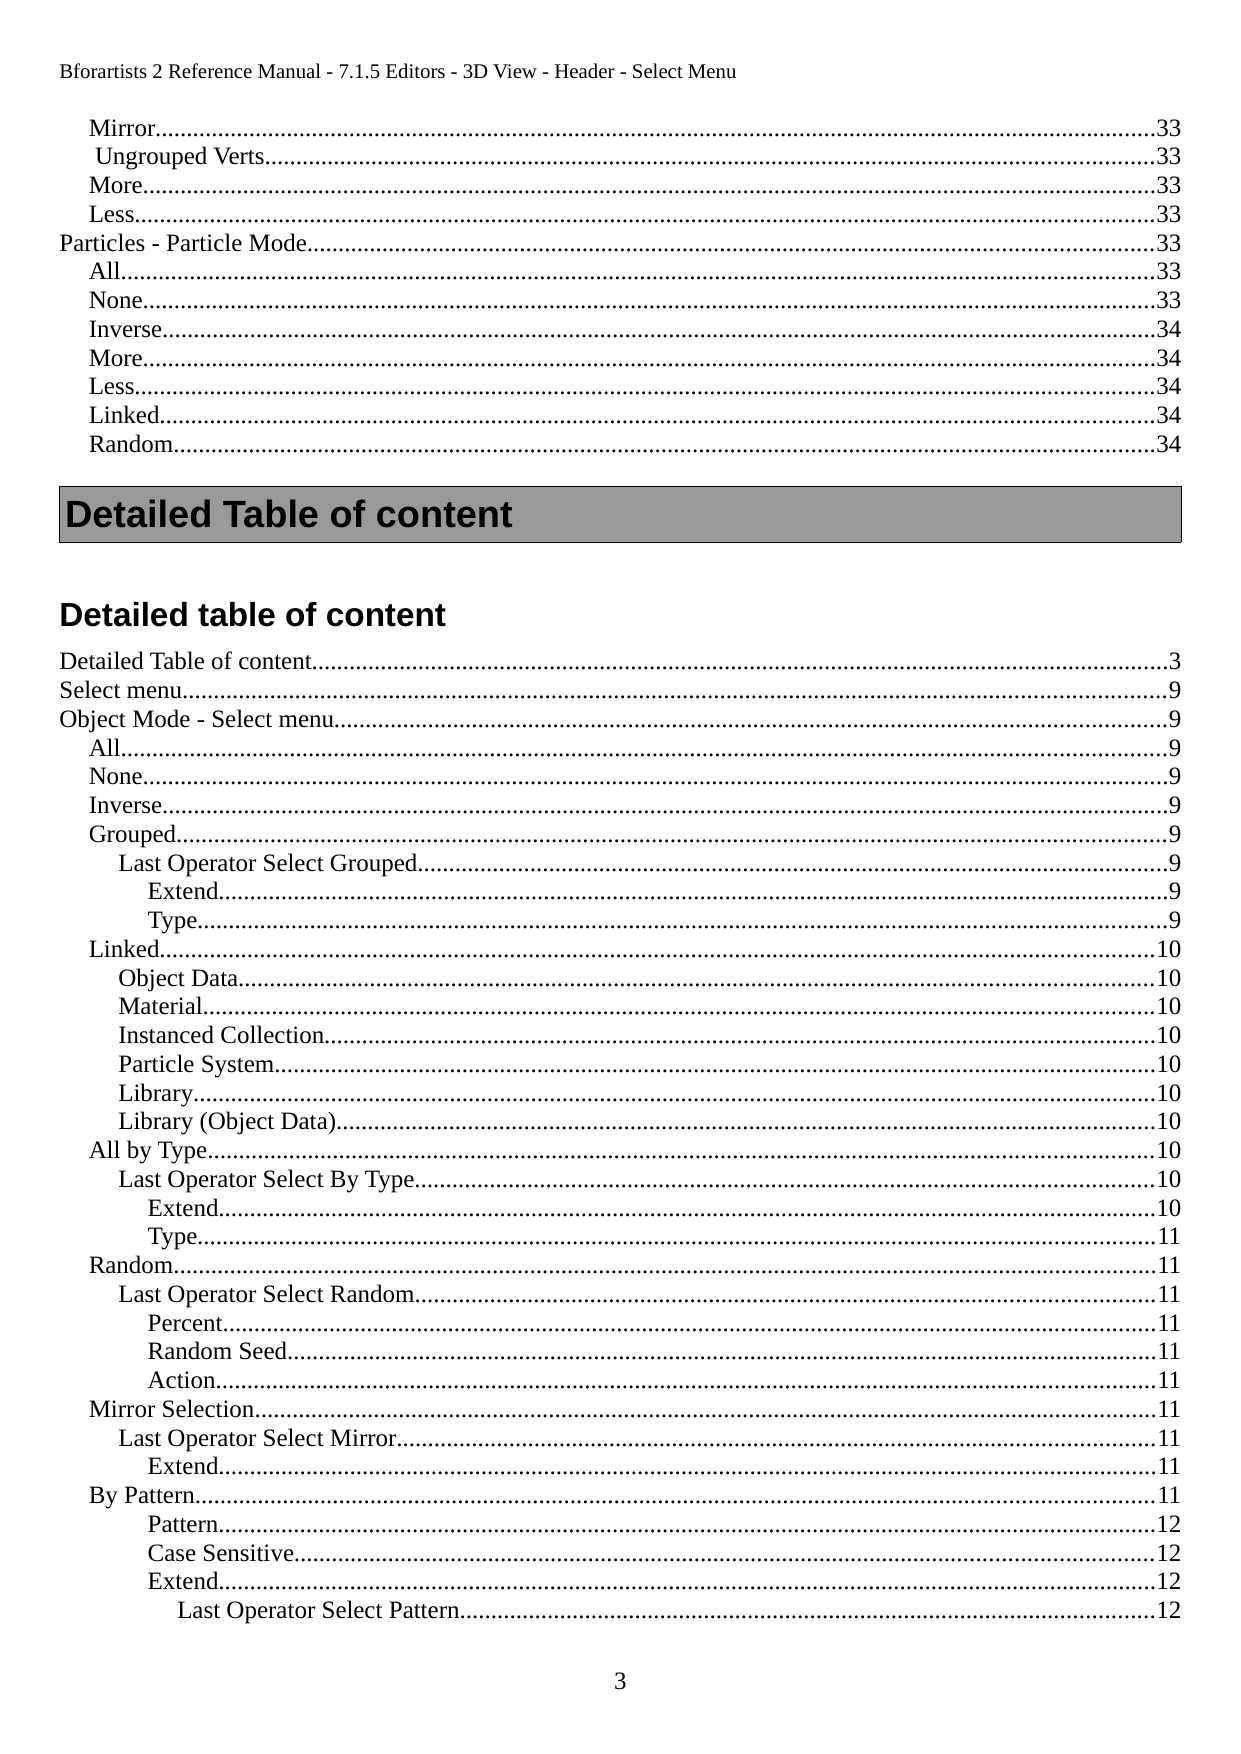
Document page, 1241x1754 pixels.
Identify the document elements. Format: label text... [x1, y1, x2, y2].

text Grouped 9 [88, 819, 1181, 848]
text Linked 34 [88, 400, 1181, 429]
text Random Seed 11 [147, 1336, 1181, 1365]
table_header Detailed Table of content [60, 487, 1181, 542]
text Type 11 [147, 1221, 1181, 1250]
text Linked 10 [88, 934, 1181, 963]
text Extend 9 [147, 876, 1181, 905]
text Last Operator Select Mirror 11 [118, 1423, 1181, 1451]
text Extend 10 [147, 1193, 1181, 1221]
text Last Operator Select Random 11 [118, 1279, 1181, 1308]
text Library 10 [118, 1078, 1181, 1106]
text Particle System 10 [118, 1049, 1181, 1078]
text None 9 [88, 761, 1181, 790]
text Select menu 9 [59, 675, 1181, 704]
text Object Mode - Select menu 9 [59, 704, 1181, 733]
text Last Operator Select Grouped 9 [118, 848, 1181, 876]
text All by Type 10 [88, 1135, 1181, 1164]
text Action 11 [147, 1365, 1181, 1394]
text Detailed Table of content 3 [59, 646, 1181, 675]
text All 9 [88, 733, 1181, 761]
text Less 33 [88, 199, 1181, 228]
text More 33 [88, 170, 1181, 199]
text Inverse 9 [88, 790, 1181, 819]
text Mirror Selection 11 [88, 1394, 1181, 1423]
text Mirror 33 [88, 113, 1181, 141]
text Particles - Particle Mode 33 [59, 228, 1181, 256]
text Case Sensitive 12 [147, 1538, 1181, 1566]
text Object Data 10 [118, 963, 1181, 991]
text Material 10 [118, 991, 1181, 1020]
text None 33 [88, 285, 1181, 314]
text Library (Object Data) 10 [118, 1106, 1181, 1135]
subtitle Detailed table of content [59, 595, 1181, 634]
text Less 34 [88, 371, 1181, 400]
text Last Operator Select Pattern 12 [177, 1595, 1181, 1624]
text Extend 12 [147, 1566, 1181, 1595]
text Last Operator Select By Type 10 [118, 1164, 1181, 1193]
text By Pattern 11 [88, 1480, 1181, 1509]
text Percent 11 [147, 1308, 1181, 1336]
text Type 9 [147, 905, 1181, 934]
text Extend 11 [147, 1451, 1181, 1480]
text Inverse 34 [88, 314, 1181, 343]
text All 33 [88, 256, 1181, 285]
text Random 11 [88, 1250, 1181, 1279]
text Pattern 12 [147, 1509, 1181, 1538]
text Ungrouped Verts 33 [88, 141, 1181, 170]
text Random 34 [88, 429, 1181, 458]
text Instanced Collection 10 [118, 1020, 1181, 1049]
text More 34 [88, 343, 1181, 371]
